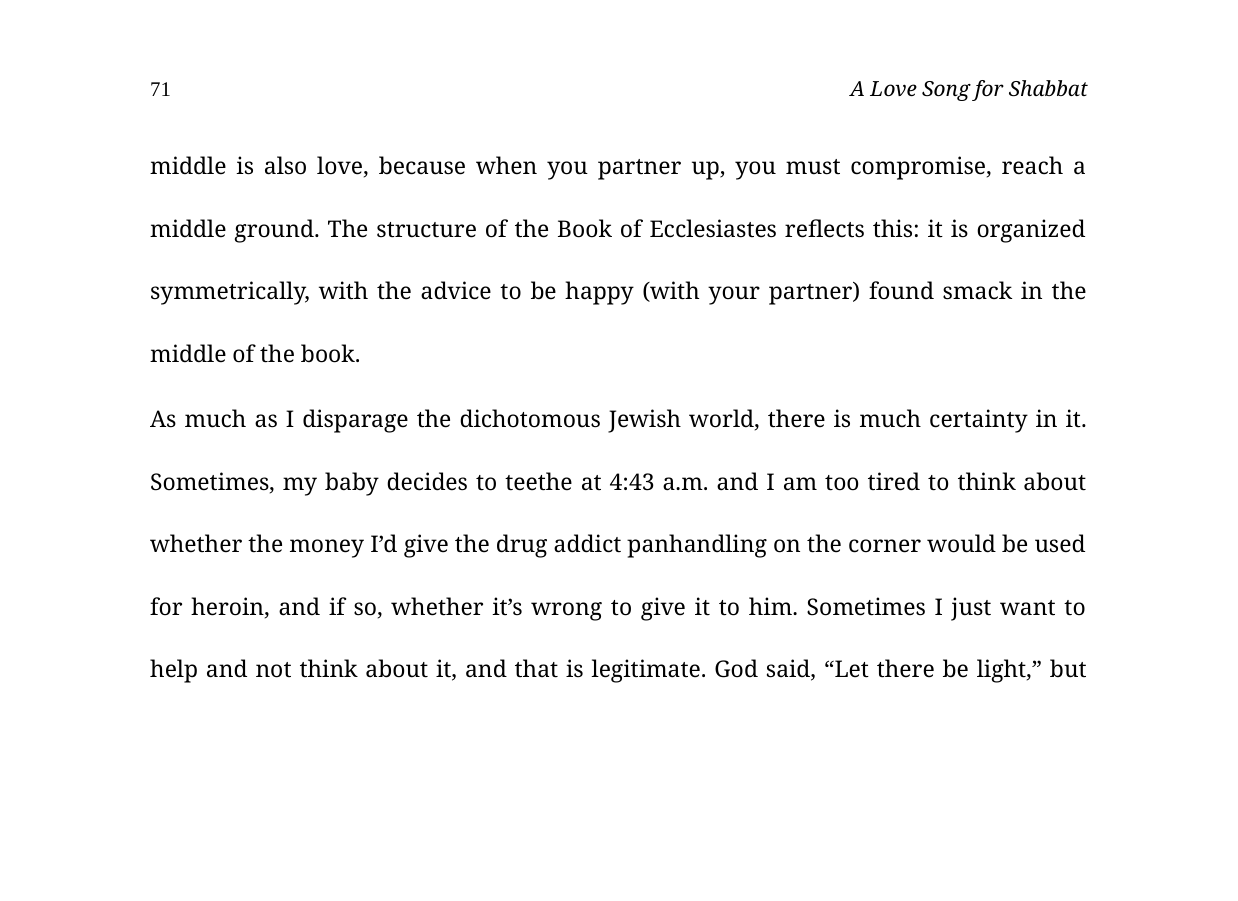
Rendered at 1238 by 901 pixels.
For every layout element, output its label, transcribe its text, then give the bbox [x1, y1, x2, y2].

text As much as I disparage the dichotomous Jewish world, there is much certainty in it. Sometimes, my baby decides to teethe at 4:43 a.m. and I am too tired to think about whether the money I’d give the drug addict panhandling on the corner would be used for heroin, and if so, whether it’s wrong to give it to him. Sometimes I just want to help and not think about it, and that is legitimate. God said, “Let there be light,” but [150, 403, 1088, 684]
text middle is also love, because when you partner up, you must compromise, reach a middle ground. The structure of the Book of Ecclesiastes reflects this: it is organized symmetrically, with the advice to be happy (with your partner) found smack in the middle of the book. [150, 150, 1088, 369]
